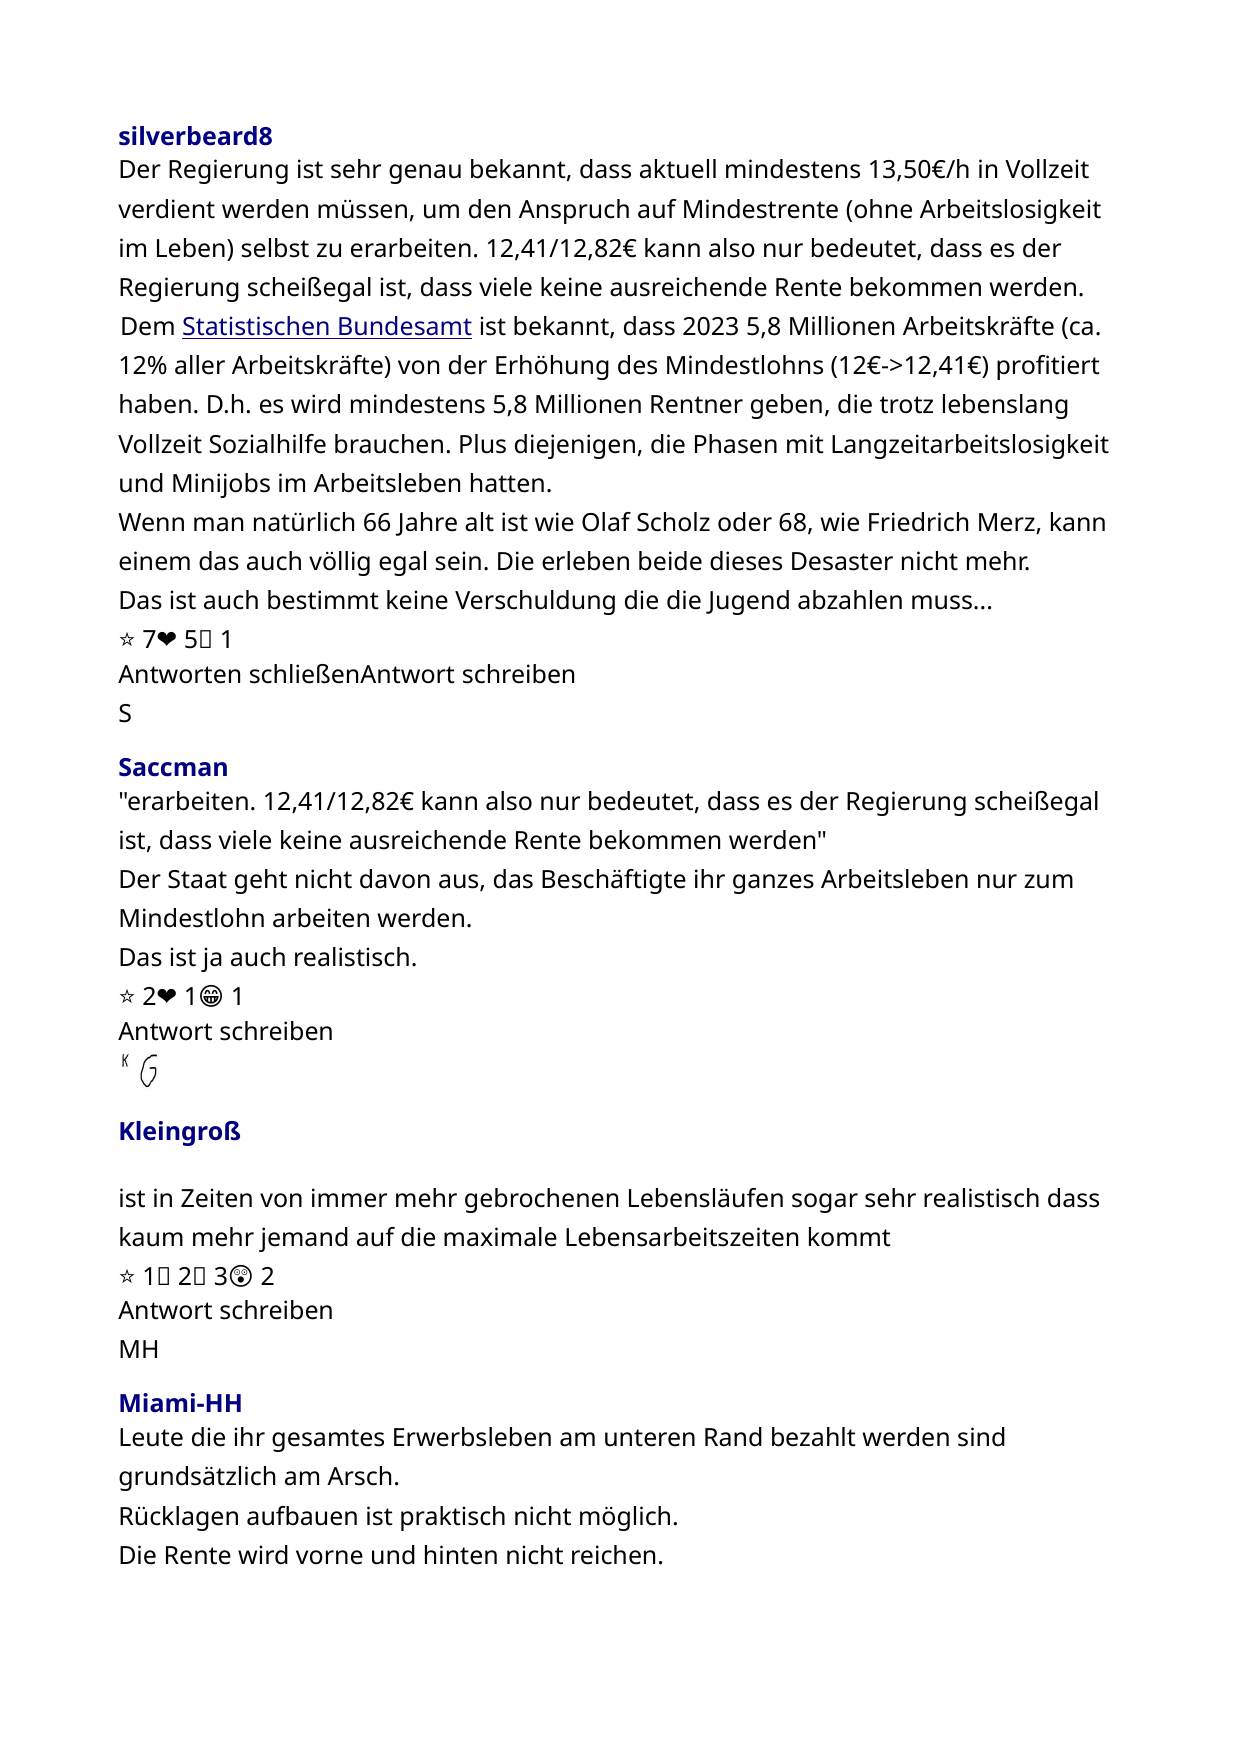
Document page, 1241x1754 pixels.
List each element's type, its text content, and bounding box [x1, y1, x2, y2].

text ist in Zeiten von immer mehr gebrochenen Lebensläufen sogar sehr realistisch dass kaum mehr jemand auf die maximale Lebensarbeitszeiten kommt [118, 1180, 1122, 1254]
text Der Staat geht nicht davon aus, das Beschäftigte ihr ganzes Arbeitsleben nur zum Mindestlohn arbeiten werden. [118, 862, 1122, 935]
text Der Regierung ist sehr genau bekannt, dass aktuell mindestens 13,50€/h in Vollzeit verdient werden müssen, um den Anspruch auf Mindestrente (ohne Arbeitslosigkeit im Leben) selbst zu erarbeiten. 12,41/12,82€ kann also nur bedeutet, dass es der Regierung scheißegal ist, dass viele keine ausreichende Rente bekommen werden. [118, 152, 1122, 304]
text "erarbeiten. 12,41/12,82€ kann also nur bedeutet, dass es der Regierung scheißegal ist, dass viele keine ausreichende Rente bekommen werden" [118, 783, 1122, 856]
text MH [118, 1332, 1122, 1366]
text Die Rente wird vorne und hinten nicht reichen. [118, 1537, 1122, 1571]
text ⭐️ 2❤️ 1😁 1 [118, 979, 1122, 1013]
text ⭐️ 7❤️ 5🤨 1 [118, 622, 1122, 656]
text Wenn man natürlich 66 Jahre alt ist wie Olaf Scholz oder 68, wie Friedrich Merz, kann einem das auch völlig egal sein. Die erleben beide dieses Desaster nicht mehr. [118, 505, 1122, 578]
text Das ist ja auch realistisch. [118, 940, 1122, 974]
text Rücklagen aufbauen ist praktisch nicht möglich. [118, 1498, 1122, 1532]
text Antworten schließenAntwort schreiben [118, 656, 1122, 690]
text Leute die ihr gesamtes Erwerbsleben am unteren Rand bezahlt werden sind grundsätzlich am Arsch. [118, 1420, 1122, 1493]
subtitle silverbeard8 [118, 118, 1122, 152]
text Antwort schreiben [118, 1293, 1122, 1327]
subtitle Kleingroß [118, 1113, 1122, 1147]
text Dem Statistischen Bundesamt ist bekannt, dass 2023 5,8 Millionen Arbeitskräfte (ca. 12% aller Arbeitskräfte) von der Erhöhung des Mindestlohns (12€->12,41€) profitiert haben. D.h. es wird mindestens 5,8 Millionen Rentner geben, die trotz lebenslang Vollzeit Sozialhilfe brauchen. Plus diejenigen, die Phasen mit Langzeitarbeitslosigkeit und Minijobs im Arbeitsleben hatten. [118, 309, 1122, 499]
subtitle Miami-HH [118, 1386, 1122, 1420]
text S [118, 695, 1122, 729]
text ⭐️ 1🙁 2🤨 3😲 2 [118, 1259, 1122, 1293]
picture [118, 1052, 161, 1095]
subtitle Saccman [118, 749, 1122, 783]
text Antwort schreiben [118, 1013, 1122, 1047]
text Das ist auch bestimmt keine Verschuldung die die Jugend abzahlen muss... [118, 583, 1122, 617]
